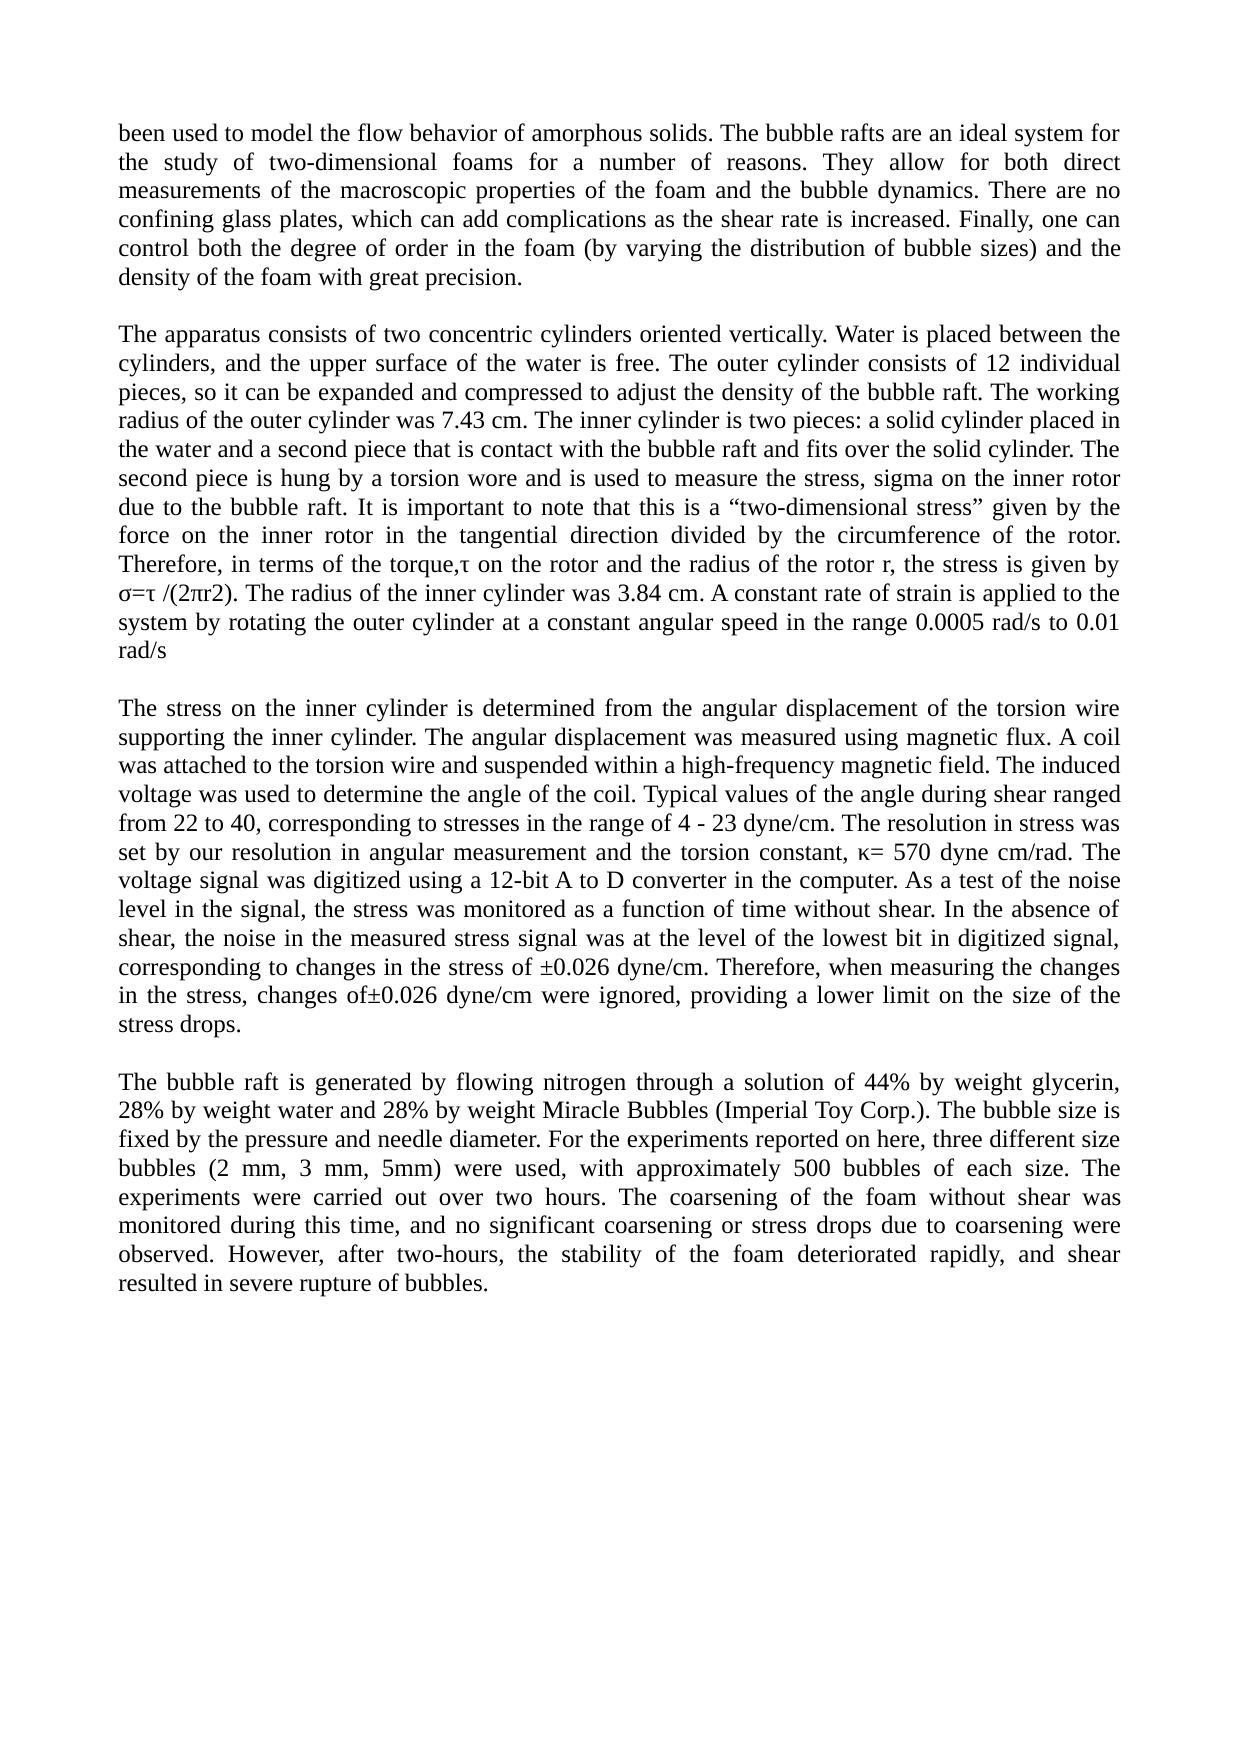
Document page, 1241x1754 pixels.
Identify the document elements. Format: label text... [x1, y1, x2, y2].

text The stress on the inner cylinder is determined from the angular displacement of the torsion wire supporting the inner cylinder. The angular displacement was measured using magnetic flux. A coil was attached to the torsion wire and suspended within a high-frequency magnetic field. The induced voltage was used to determine the angle of the coil. Typical values of the angle during shear ranged from 22 to 40, corresponding to stresses in the range of 4 - 23 dyne/cm. The resolution in stress was set by our resolution in angular measurement and the torsion constant, κ= 570 dyne cm/rad. The voltage signal was digitized using a 12-bit A to D converter in the computer. As a test of the noise level in the signal, the stress was monitored as a function of time without shear. In the absence of shear, the noise in the measured stress signal was at the level of the lowest bit in digitized signal, corresponding to changes in the stress of ±0.026 dyne/cm. Therefore, when measuring the changes in the stress, changes of±0.026 dyne/cm were ignored, providing a lower limit on the size of the stress drops. [118, 693, 1122, 1038]
text The apparatus consists of two concentric cylinders oriented vertically. Water is placed between the cylinders, and the upper surface of the water is free. The outer cylinder consists of 12 individual pieces, so it can be expanded and compressed to adjust the density of the bubble raft. The working radius of the outer cylinder was 7.43 cm. The inner cylinder is two pieces: a solid cylinder placed in the water and a second piece that is contact with the bubble raft and fits over the solid cylinder. The second piece is hung by a torsion wore and is used to measure the stress, sigma on the inner rotor due to the bubble raft. It is important to note that this is a “two-dimensional stress” given by the force on the inner rotor in the tangential direction divided by the circumference of the rotor. Therefore, in terms of the torque,τ on the rotor and the radius of the rotor r, the stress is given by σ=τ /(2πr2). The radius of the inner cylinder was 3.84 cm. A constant rate of strain is applied to the system by rotating the outer cylinder at a constant angular speed in the range 0.0005 rad/s to 0.01 rad/s [118, 319, 1122, 664]
text The bubble raft is generated by flowing nitrogen through a solution of 44% by weight glycerin, 28% by weight water and 28% by weight Miracle Bubbles (Imperial Toy Corp.). The bubble size is fixed by the pressure and needle diameter. For the experiments reported on here, three different size bubbles (2 mm, 3 mm, 5mm) were used, with approximately 500 bubbles of each size. The experiments were carried out over two hours. The coarsening of the foam without shear was monitored during this time, and no significant coarsening or stress drops due to coarsening were observed. However, after two-hours, the stability of the foam deteriorated rapidly, and shear resulted in severe rupture of bubbles. [118, 1067, 1122, 1297]
text been used to model the flow behavior of amorphous solids. The bubble rafts are an ideal system for the study of two-dimensional foams for a number of reasons. They allow for both direct measurements of the macroscopic properties of the foam and the bubble dynamics. There are no confining glass plates, which can add complications as the shear rate is increased. Finally, one can control both the degree of order in the foam (by varying the distribution of bubble sizes) and the density of the foam with great precision. [118, 118, 1122, 291]
